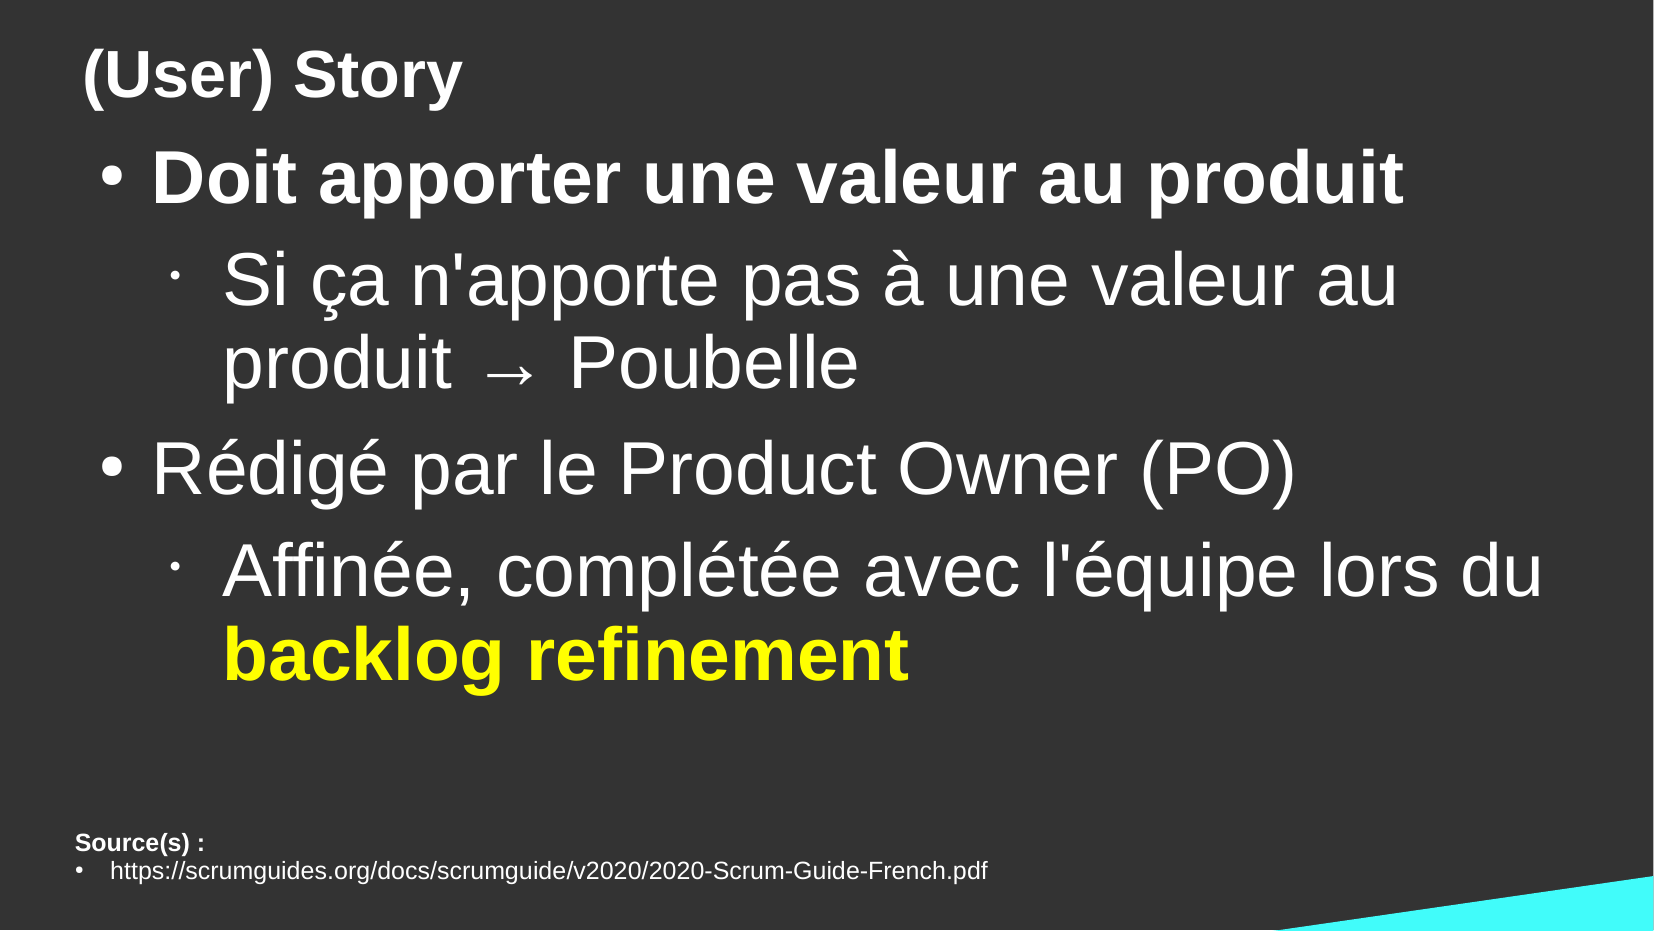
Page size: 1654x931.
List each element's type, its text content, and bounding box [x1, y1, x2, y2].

list Doit apporter une valeur au produit Si ça n'apporte pas à une valeur au produit → Poubelle Rédigé par le Product Owner (PO) Affinée, complétée avec l'équipe lors du backlog refinement [80, 135, 1620, 777]
text_box [1272, 875, 1654, 931]
title (User) Story [82, 37, 1571, 122]
text_box Source(s) : https://scrumguides.org/docs/scrumguide/v2020/2020-Scrum-Guide-French.pdf [60, 821, 1546, 921]
